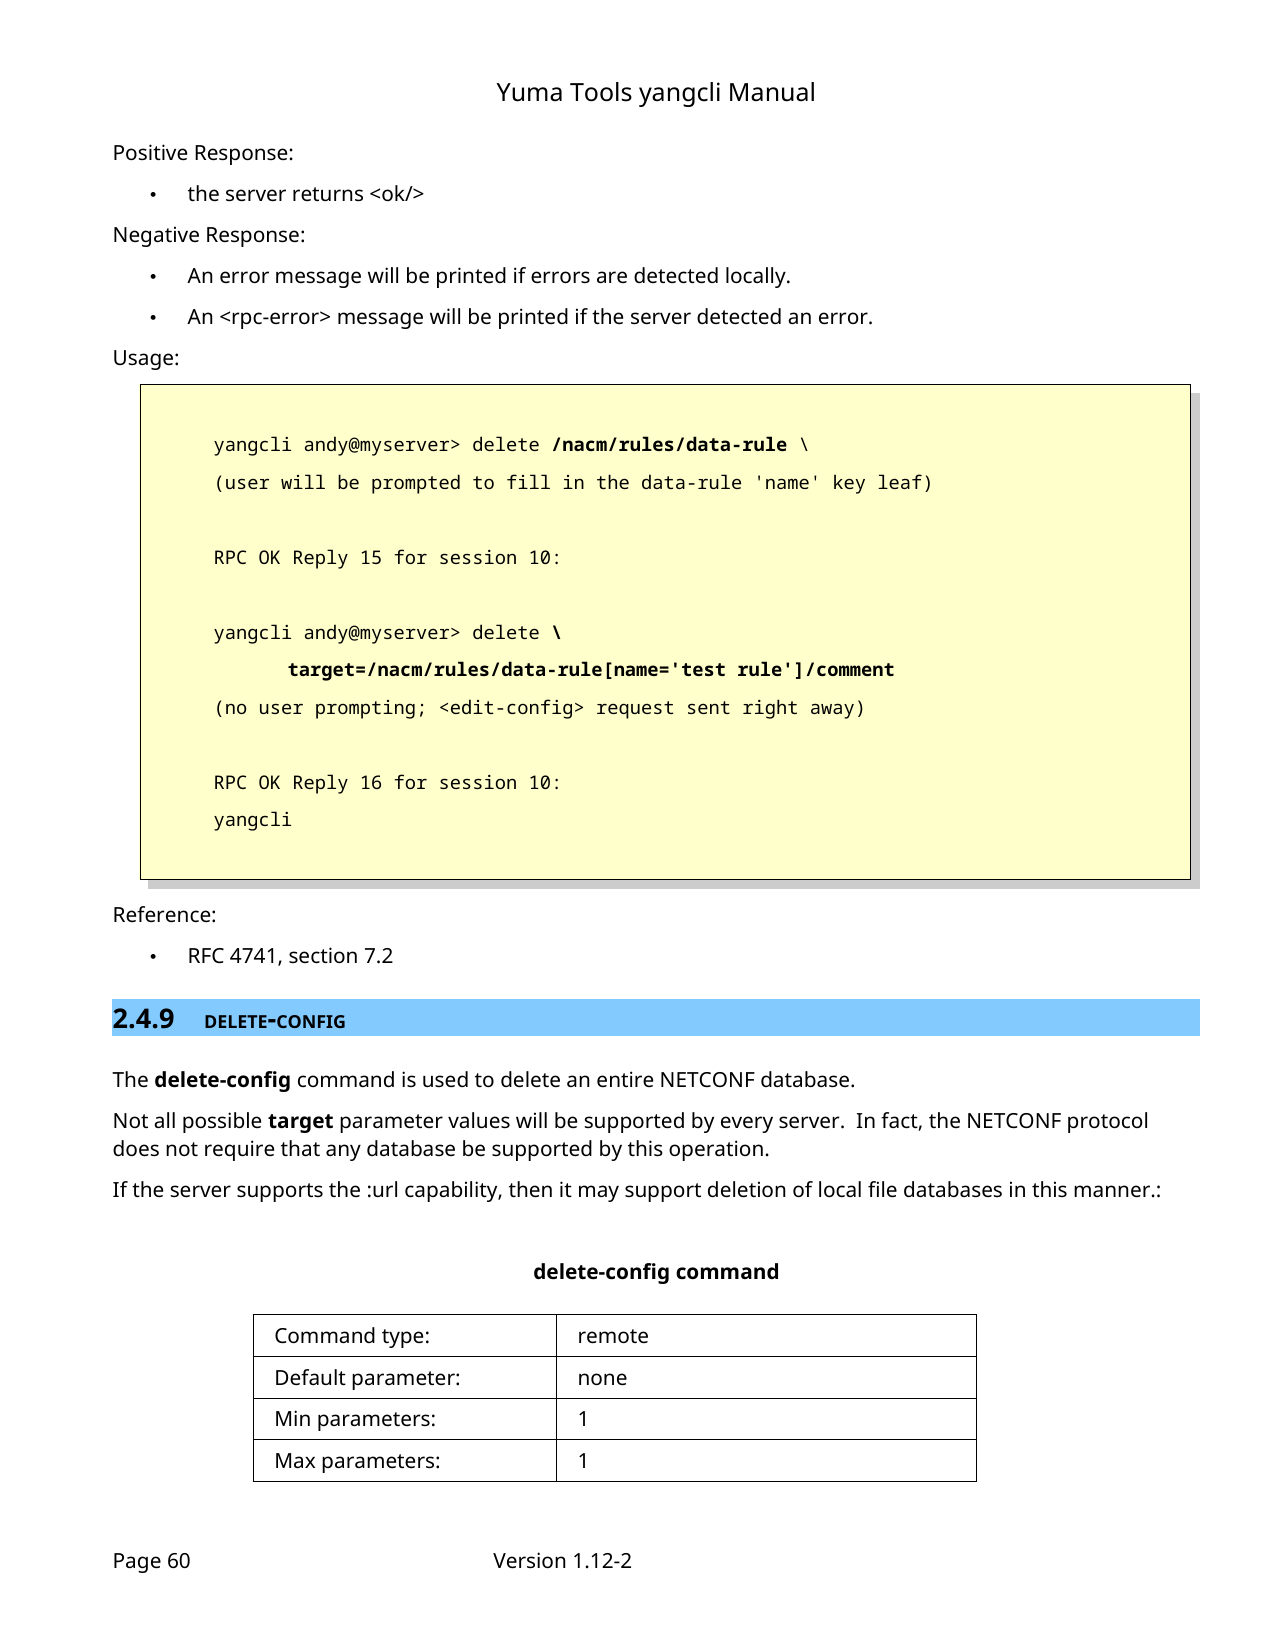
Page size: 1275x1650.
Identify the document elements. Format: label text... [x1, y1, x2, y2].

text (no user prompting; <edit-config> request sent right away) [141, 684, 1190, 720]
text target=/nacm/rules/data-rule[name='test rule']/comment [141, 647, 1190, 682]
text Positive Response: [112, 138, 1200, 167]
table_cell Default parameter: [254, 1357, 556, 1397]
list An error message will be printed if errors are detected locally. [150, 261, 1200, 290]
text Reference: [112, 901, 1200, 929]
table_cell Min parameters: [254, 1399, 556, 1439]
text yangcli [141, 797, 1190, 832]
list An <rpc-error> message will be printed if the server detected an error. [150, 302, 1200, 331]
table_cell 1 [557, 1399, 976, 1439]
text RPC OK Reply 15 for session 10: [141, 534, 1190, 570]
text RPC OK Reply 16 for session 10: [141, 759, 1190, 795]
table_header Command type: [254, 1315, 556, 1356]
text Not all possible target parameter values will be supported by every server. In fact, the NETCONF protocol does not require that any database be supported by this operation. [112, 1106, 1200, 1163]
text Negative Response: [112, 220, 1200, 249]
text Usage: [112, 343, 1200, 372]
list RFC 4741, section 7.2 [150, 942, 1200, 970]
subtitle delete-config [112, 999, 1200, 1036]
text The delete-config command is used to delete an entire NETCONF database. [112, 1065, 1200, 1094]
text yangcli andy@myserver> delete /nacm/rules/data-rule \ [141, 422, 1190, 457]
table_cell 1 [557, 1440, 976, 1481]
text If the server supports the :url capability, then it may support deletion of local file databases in this manner.: [112, 1176, 1200, 1204]
subtitle delete-config command [127, 1257, 1185, 1286]
table_cell none [557, 1357, 976, 1397]
text yangcli andy@myserver> delete \ [141, 609, 1190, 645]
table_cell Max parameters: [254, 1440, 556, 1481]
table_header remote [557, 1315, 976, 1356]
list the server returns <ok/> [150, 179, 1200, 208]
text (user will be prompted to fill in the data-rule 'name' key leaf) [141, 459, 1190, 495]
